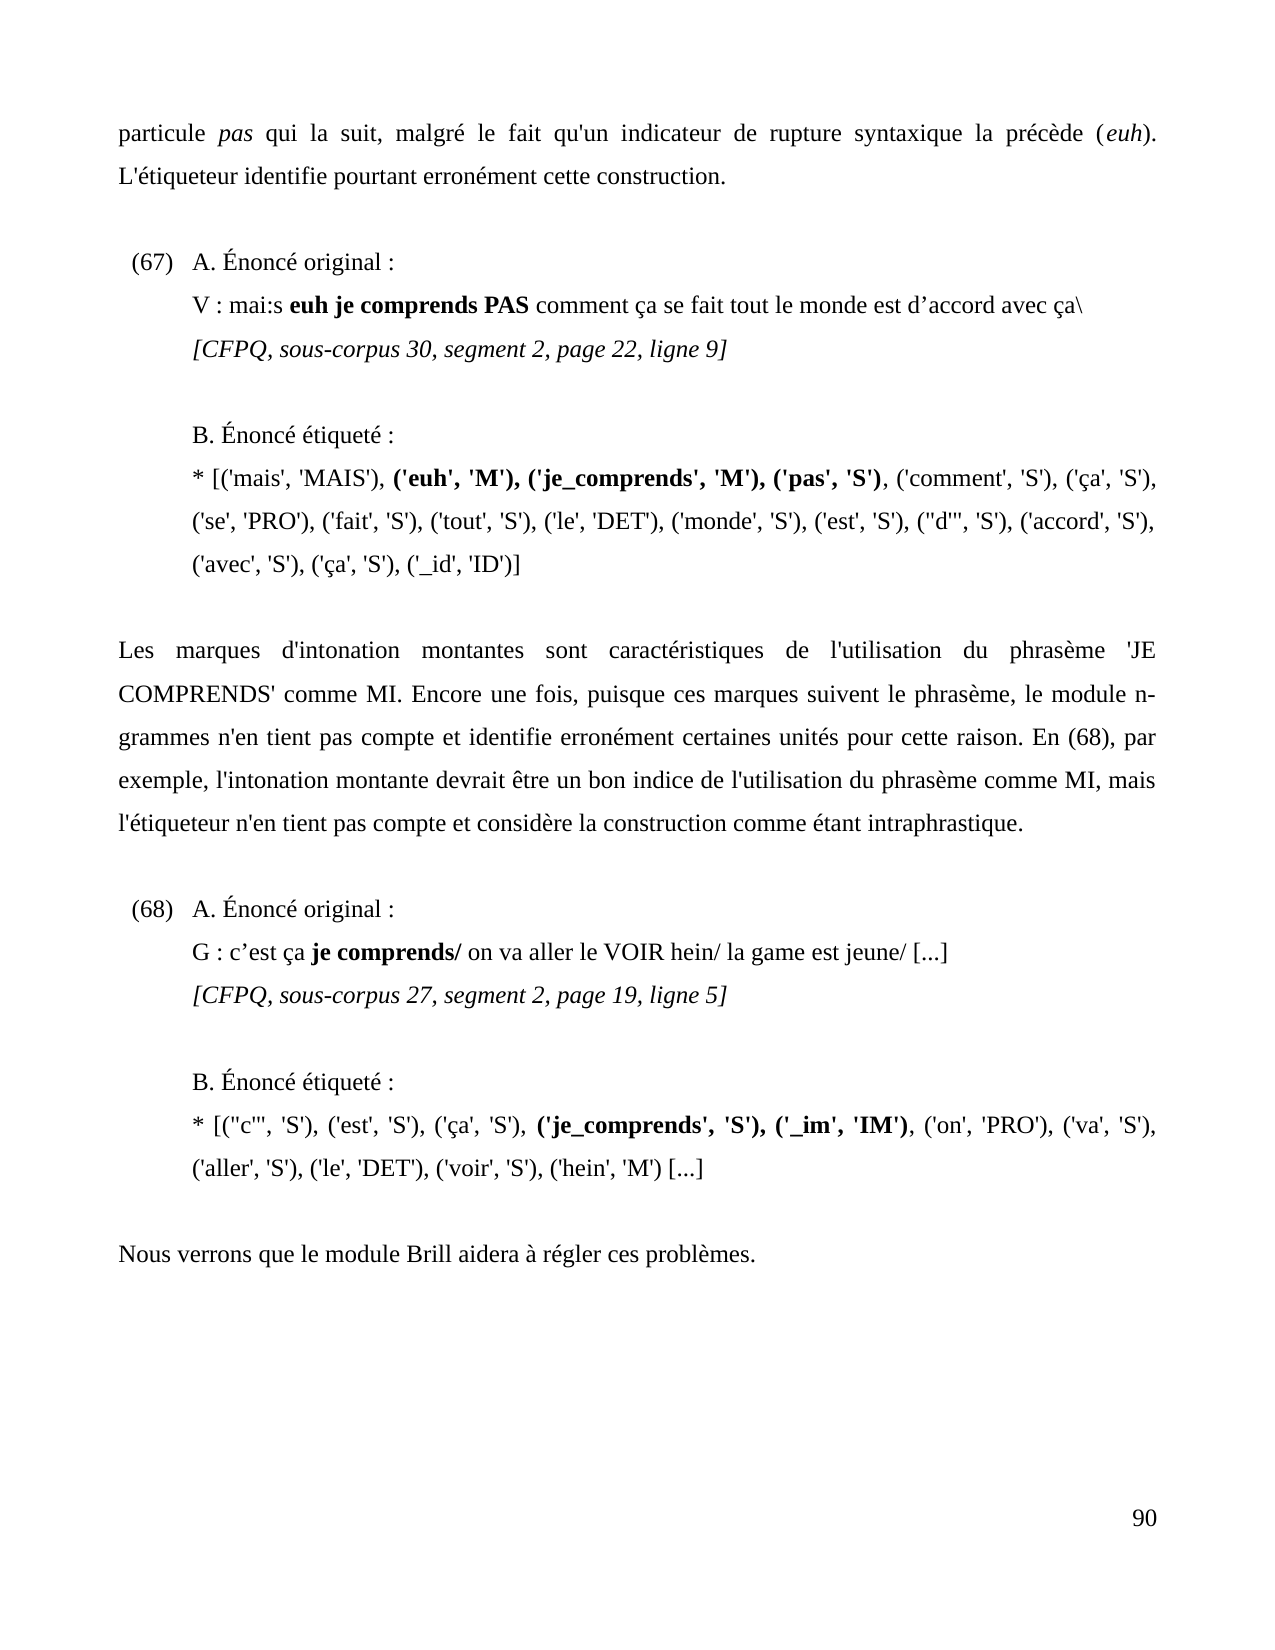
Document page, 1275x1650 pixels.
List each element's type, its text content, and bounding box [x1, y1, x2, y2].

text * [('mais', 'MAIS'), ('euh', 'M'), ('je_comprends', 'M'), ('pas', 'S'), ('comment', 'S'), ('ça', 'S'), ('se', 'PRO'), ('fait', 'S'), ('tout', 'S'), ('le', 'DET'), ('monde', 'S'), ('est', 'S'), ("d'", 'S'), ('accord', 'S'), ('avec', 'S'), ('ça', 'S'), ('_id', 'ID')] [131, 463, 1157, 578]
text G : c’est ça je comprends/ on va aller le VOIR hein/ la game est jeune/ [...] [131, 937, 1157, 966]
text Nous verrons que le module Brill aidera à régler ces problèmes. [118, 1239, 1157, 1268]
text V : mai:s euh je comprends PAS comment ça se fait tout le monde est d’accord avec ça\ [131, 291, 1157, 319]
text Les marques d'intonation montantes sont caractéristiques de l'utilisation du phrasème 'JE COMPRENDS' comme MI. Encore une fois, puisque ces marques suivent le phrasème, le module n-grammes n'en tient pas compte et identifie erronément certaines unités pour cette raison. En (68), par exemple, l'intonation montante devrait être un bon indice de l'utilisation du phrasème comme MI, mais l'étiqueteur n'en tient pas compte et considère la construction comme étant intraphrastique. [118, 636, 1157, 837]
text (67) A. Énoncé original : [131, 247, 1157, 276]
text (68) A. Énoncé original : [131, 894, 1157, 923]
text [CFPQ, sous-corpus 30, segment 2, page 22, ligne 9] [131, 334, 1157, 362]
text [CFPQ, sous-corpus 27, segment 2, page 19, ligne 5] [131, 981, 1157, 1009]
text * [("c'", 'S'), ('est', 'S'), ('ça', 'S'), ('je_comprends', 'S'), ('_im', 'IM'), ('on', 'PRO'), ('va', 'S'), ('aller', 'S'), ('le', 'DET'), ('voir', 'S'), ('hein', 'M') [...] [131, 1110, 1157, 1182]
text particule pas qui la suit, malgré le fait qu'un indicateur de rupture syntaxique la précède (euh). L'étiqueteur identifie pourtant erronément cette construction. [118, 118, 1157, 190]
text B. Énoncé étiqueté : [131, 420, 1157, 449]
text B. Énoncé étiqueté : [131, 1067, 1157, 1096]
